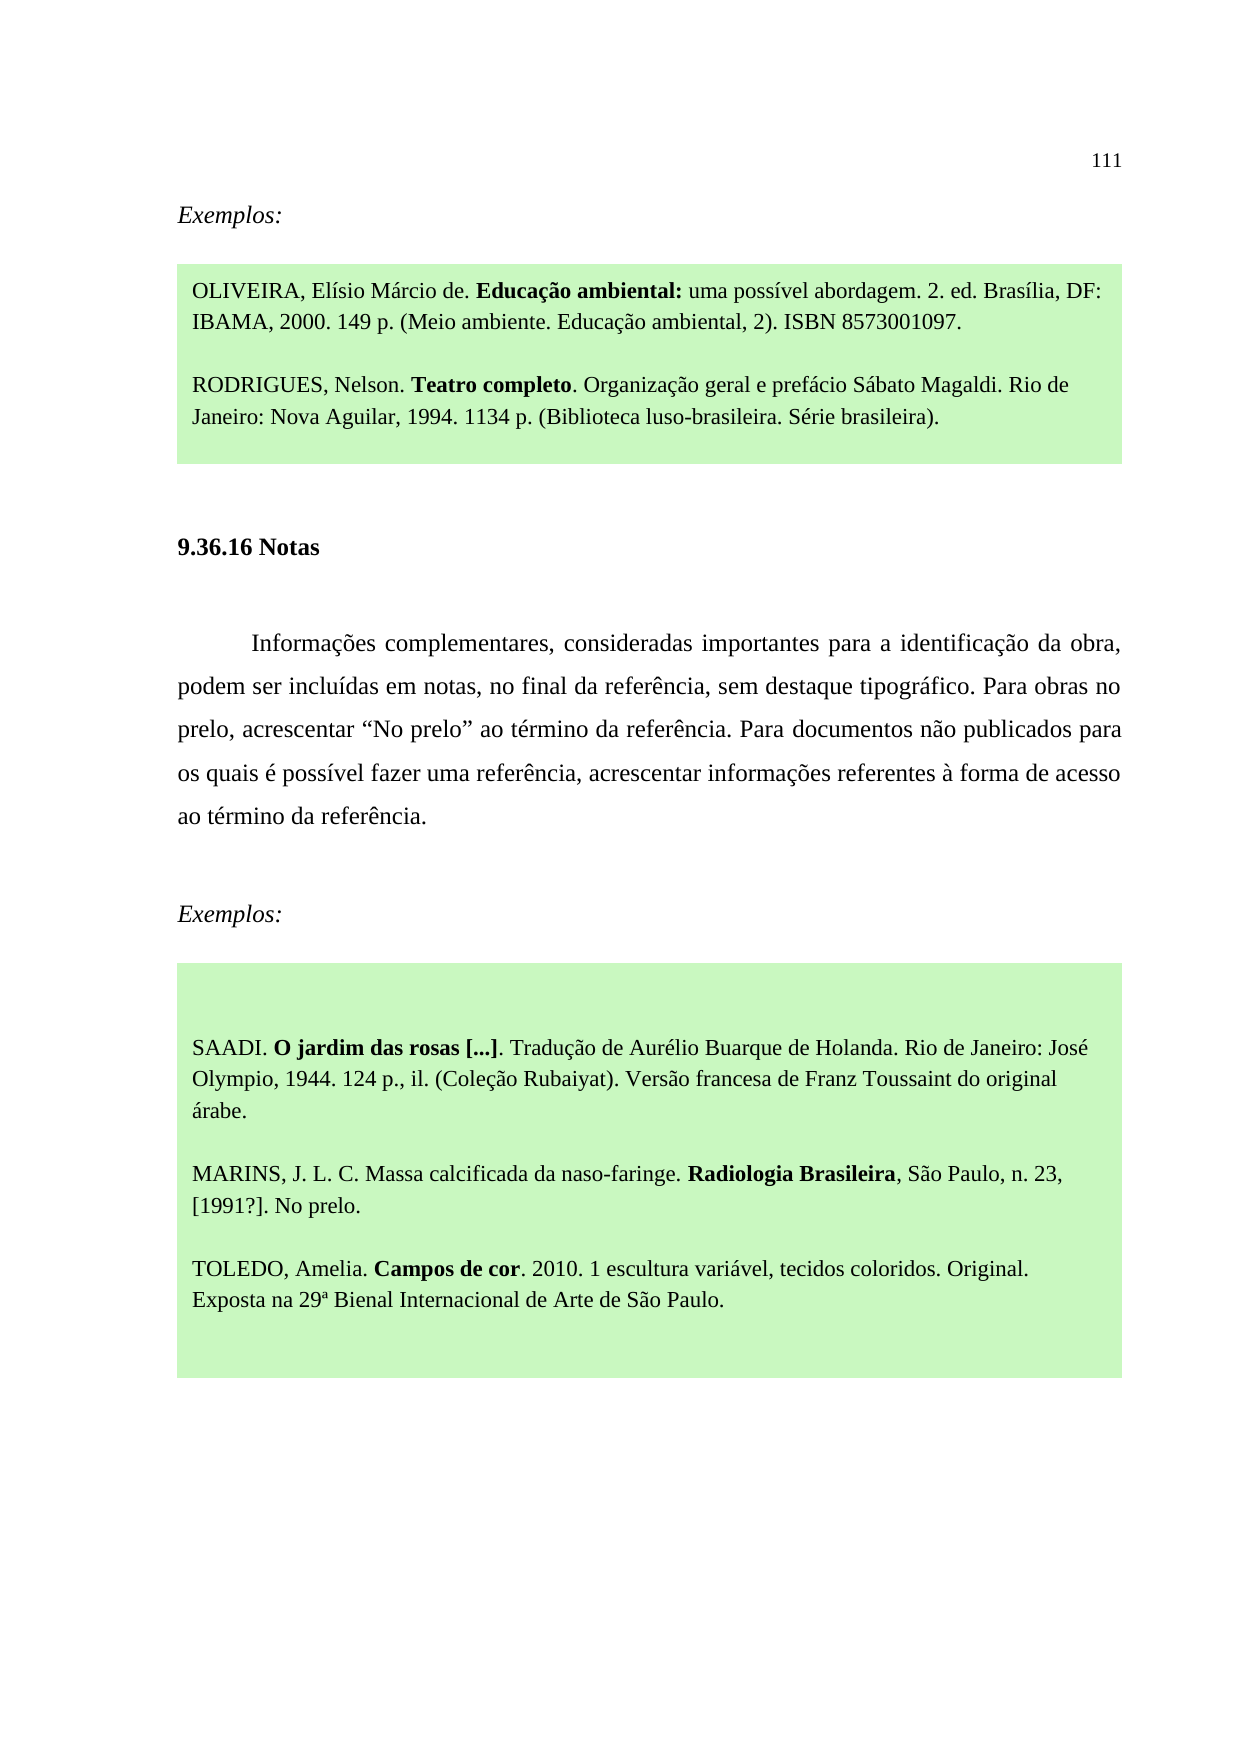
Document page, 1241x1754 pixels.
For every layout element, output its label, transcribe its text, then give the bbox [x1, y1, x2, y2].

text Exemplos: [177, 200, 1122, 228]
subtitle Notas [177, 532, 1122, 561]
text Informações complementares, consideradas importantes para a identificação da obra, podem ser incluídas em notas, no final da referência, sem destaque tipográfico. Para obras no prelo, acrescentar “No prelo” ao término da referência. Para documentos não publicados para os quais é possível fazer uma referência, acrescentar informações referentes à forma de acesso ao término da referência. [177, 628, 1122, 829]
text Exemplos: [177, 899, 1122, 928]
